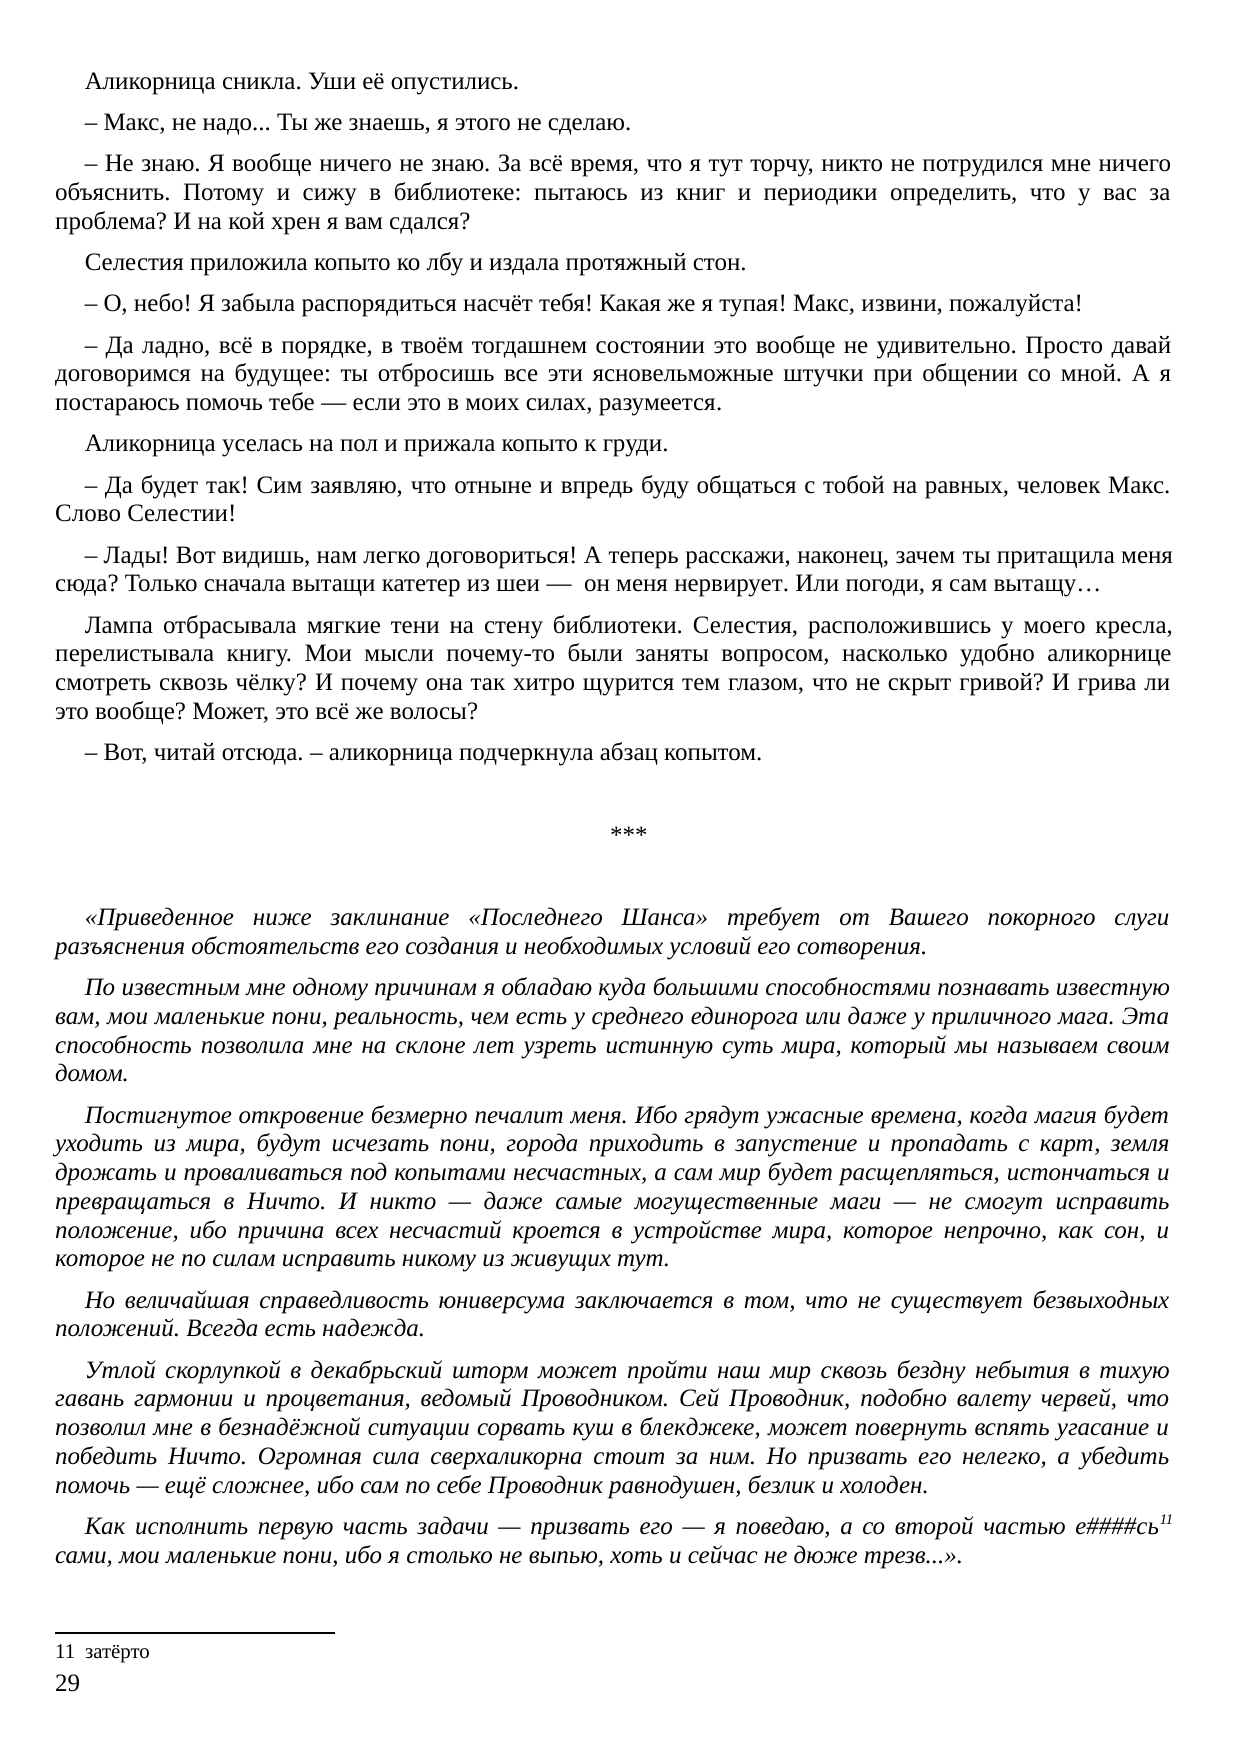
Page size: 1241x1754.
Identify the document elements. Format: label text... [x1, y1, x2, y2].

text – Макс, не надо... Ты же знаешь, я этого не сделаю. [55, 107, 1173, 136]
text Селестия приложила копыто ко лбу и издала протяжный стон. [55, 247, 1173, 276]
text Но величайшая справедливость юниверсума заключается в том, что не существует безвыходных положений. Всегда есть надежда. [55, 1285, 1173, 1342]
text Лампа отбрасывала мягкие тени на стену библиотеки. Селестия, расположившись у моего кресла, перелистывала книгу. Мои мысли почему-то были заняты вопросом, насколько удобно аликорнице смотреть сквозь чёлку? И почему она так хитро щурится тем глазом, что не скрыт гривой? И грива ли это вообще? Может, это всё же волосы? [55, 610, 1173, 725]
text – Да будет так! Сим заявляю, что отныне и впредь буду общаться с тобой на равных, человек Макс. Слово Селестии! [55, 470, 1173, 527]
text Утлой скорлупкой в декабрьский шторм может пройти наш мир сквозь бездну небытия в тихую гавань гармонии и процветания, ведомый Проводником. Сей Проводник, подобно валету червей, что позволил мне в безнадёжной ситуации сорвать куш в блекджеке, может повернуть вспять угасание и победить Ничто. Огромная сила сверхаликорна стоит за ним. Но призвать его нелегко, а убедить помочь — ещё сложнее, ибо сам по себе Проводник равнодушен, безлик и холоден. [55, 1355, 1173, 1498]
text Аликорница уселась на пол и прижала копыто к груди. [55, 428, 1173, 457]
text – Вот, читай отсюда. – аликорница подчеркнула абзац копытом. [55, 737, 1173, 766]
text – О, небо! Я забыла распорядиться насчёт тебя! Какая же я тупая! Макс, извини, пожалуйста! [55, 288, 1173, 317]
text затёрто [55, 1639, 1173, 1663]
text – Лады! Вот видишь, нам легко договориться! А теперь расскажи, наконец, зачем ты притащила меня сюда? Только сначала вытащи катетер из шеи — он меня нервирует. Или погоди, я сам вытащу… [55, 540, 1173, 597]
text По известным мне одному причинам я обладаю куда большими способностями познавать известную вам, мои маленькие пони, реальность, чем есть у среднего единорога или даже у приличного мага. Эта способность позволила мне на склоне лет узреть истинную суть мира, который мы называем своим домом. [55, 972, 1173, 1087]
text «Приведенное ниже заклинание «Последнего Шанса» требует от Вашего покорного слуги разъяснения обстоятельств его создания и необходимых условий его сотворения. [55, 902, 1173, 960]
text – Не знаю. Я вообще ничего не знаю. За всё время, что я тут торчу, никто не потрудился мне ничего объяснить. Потому и сижу в библиотеке: пытаюсь из книг и периодики определить, что у вас за проблема? И на кой хрен я вам сдался? [55, 148, 1173, 235]
text Как исполнить первую часть задачи — призвать его — я поведаю, а со второй частью е####сь сами, мои маленькие пони, ибо я столько не выпью, хоть и сейчас не дюже трезв...». [55, 1511, 1173, 1568]
text Постигнутое откровение безмерно печалит меня. Ибо грядут ужасные времена, когда магия будет уходить из мира, будут исчезать пони, города приходить в запустение и пропадать с карт, земля дрожать и проваливаться под копытами несчастных, а сам мир будет расщепляться, истончаться и превращаться в Ничто. И никто — даже самые могущественные маги — не смогут исправить положение, ибо причина всех несчастий кроется в устройстве мира, которое непрочно, как сон, и которое не по силам исправить никому из живущих тут. [55, 1100, 1173, 1272]
text – Да ладно, всё в порядке, в твоём тогдашнем состоянии это вообще не удивительно. Просто давай договоримся на будущее: ты отбросишь все эти ясновельможные штучки при общении со мной. А я постараюсь помочь тебе — если это в моих силах, разумеется. [55, 330, 1173, 416]
text Аликорница сникла. Уши её опустились. [55, 66, 1173, 95]
text *** [55, 820, 1173, 848]
